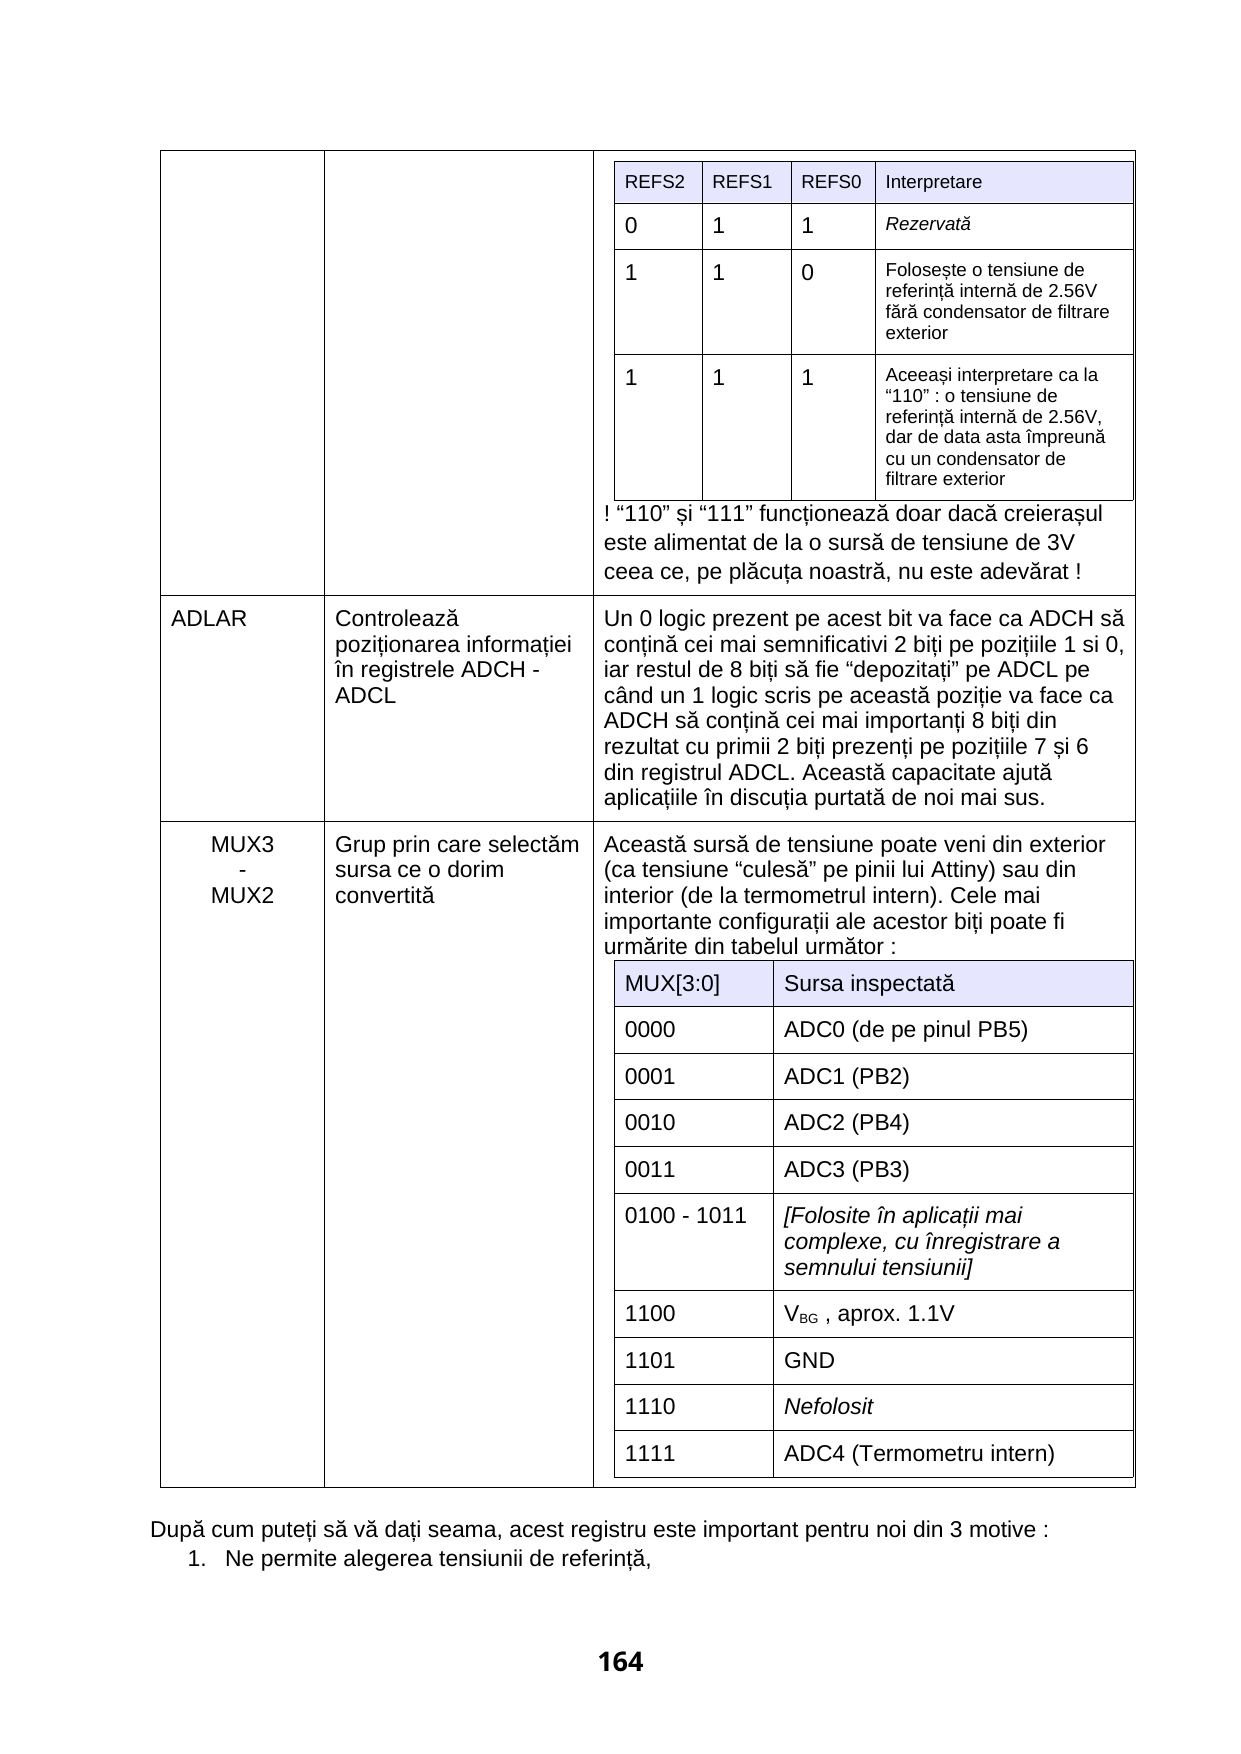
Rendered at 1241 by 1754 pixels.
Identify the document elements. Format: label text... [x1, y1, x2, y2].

table_cell 0000 [615, 1007, 773, 1053]
table_cell 1 [792, 355, 875, 500]
table_cell 1 [703, 204, 791, 249]
table_cell 0 [615, 204, 702, 249]
table_header REFS1 [703, 162, 791, 202]
table_header REFS2 [615, 162, 702, 202]
table_cell 1 [792, 204, 875, 249]
table_cell [325, 151, 593, 595]
table_cell 0100 - 1011 [615, 1194, 773, 1290]
table_header REFS0 [792, 162, 875, 202]
table_cell 1110 [615, 1385, 773, 1430]
table_cell [Folosite în aplicații mai complexe, cu înregistrare a semnului tensiunii] [774, 1194, 1133, 1290]
table_header Interpretare [876, 162, 1133, 202]
table_cell 0 [792, 250, 875, 354]
table_cell 0001 [615, 1054, 773, 1099]
table_cell ADC4 (Termometru intern) [774, 1431, 1133, 1477]
table_cell GND [774, 1338, 1133, 1383]
text După cum puteți să vă dați seama, acest registru este important pentru noi din 3 motive : [150, 1517, 1091, 1542]
table_cell [161, 151, 324, 595]
table_cell 1101 [615, 1338, 773, 1383]
table_cell ADC0 (de pe pinul PB5) [774, 1007, 1133, 1053]
list Ne permite alegerea tensiunii de referință, [187, 1546, 1091, 1572]
table_cell ADC3 (PB3) [774, 1147, 1133, 1192]
table_cell Rezervată [876, 204, 1133, 249]
table_cell Aceeași interpretare ca la “110” : o tensiune de referință internă de 2.56V, dar de data asta împreună cu un condensator de filtrare exterior [876, 355, 1133, 500]
table_header MUX[3:0] [615, 961, 773, 1006]
table_cell Controlează poziționarea informației în registrele ADCH - ADCL [325, 596, 593, 821]
table_cell 0010 [615, 1100, 773, 1146]
table_cell 1 [615, 355, 702, 500]
table_cell 1 [615, 250, 702, 354]
table_cell Folosește o tensiune de referință internă de 2.56V fără condensator de filtrare exterior [876, 250, 1133, 354]
table_cell 1100 [615, 1291, 773, 1337]
table_header Sursa inspectată [774, 961, 1133, 1006]
table_cell ADLAR [161, 596, 324, 821]
table_cell ! “110” și “111” funcționează doar dacă creierașul este alimentat de la o sursă de tensiune de 3V ceea ce, pe plăcuța noastră, nu este adevărat ! [594, 151, 1135, 595]
table_cell Această sursă de tensiune poate veni din exterior (ca tensiune “culesă” pe pinii lui Attiny) sau din interior (de la termometrul intern). Cele mai importante configurații ale acestor biți poate fi urmărite din tabelul următor : [594, 822, 1135, 1487]
table_cell ADC1 (PB2) [774, 1054, 1133, 1099]
table_cell ADC2 (PB4) [774, 1100, 1133, 1146]
table_cell VBG , aprox. 1.1V [774, 1291, 1133, 1337]
table_cell Grup prin care selectăm sursa ce o dorim convertită [325, 822, 593, 1487]
table_cell Nefolosit [774, 1385, 1133, 1430]
table_cell 0011 [615, 1147, 773, 1192]
table_cell 1111 [615, 1431, 773, 1477]
table_cell Un 0 logic prezent pe acest bit va face ca ADCH să conțină cei mai semnificativi 2 biți pe pozițiile 1 si 0, iar restul de 8 biți să fie “depozitați” pe ADCL pe când un 1 logic scris pe această poziție va face ca ADCH să conțină cei mai importanți 8 biți din rezultat cu primii 2 biți prezenți pe pozițiile 7 și 6 din registrul ADCL. Această capacitate ajută aplicațiile în discuția purtată de noi mai sus. [594, 596, 1135, 821]
table_cell 1 [703, 250, 791, 354]
table_cell MUX3 - MUX2 [161, 822, 324, 1487]
table_cell 1 [703, 355, 791, 500]
